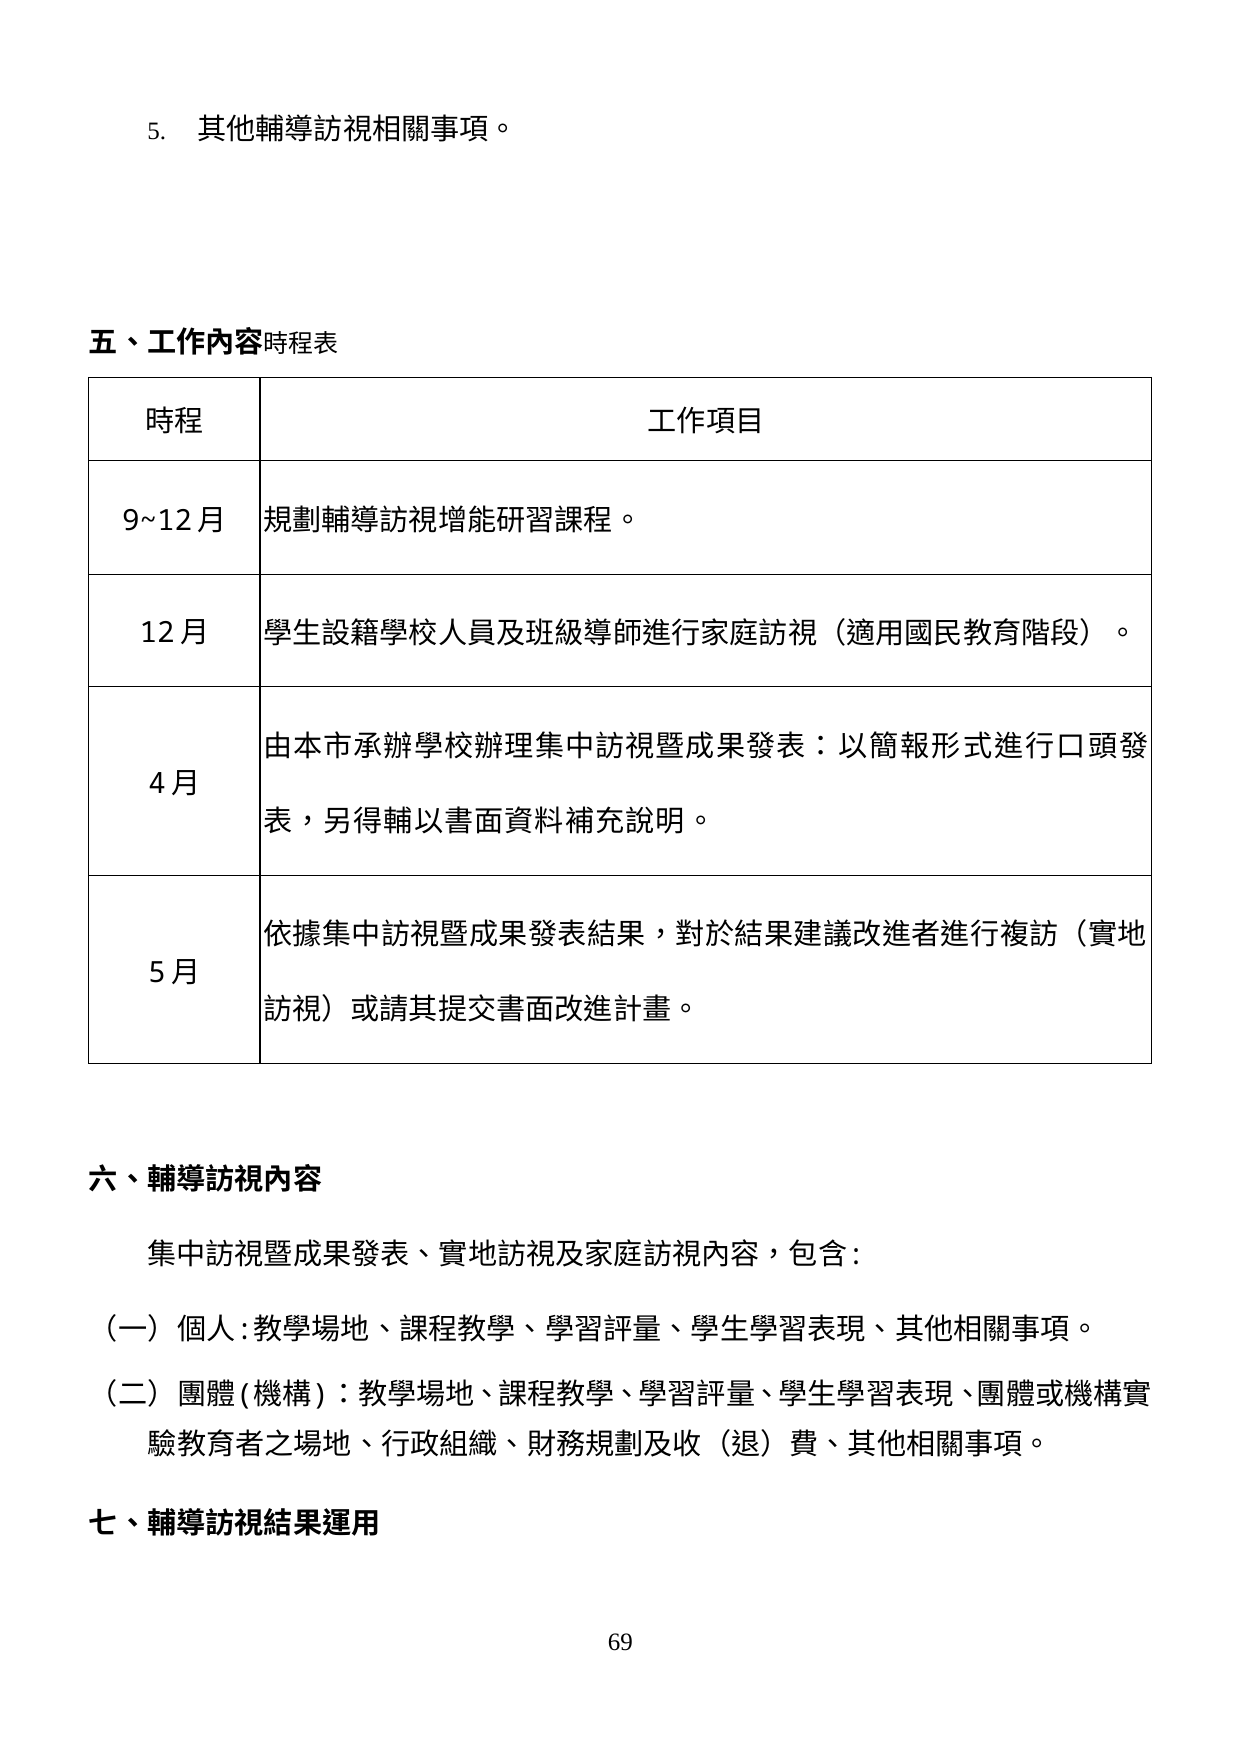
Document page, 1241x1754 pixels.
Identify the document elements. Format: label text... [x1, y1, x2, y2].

text 五、工作內容時程表 [89, 302, 1152, 377]
table_cell 由本市承辦學校辦理集中訪視暨成果發表：以簡報形式進行口頭發表，另得輔以書面資料補充說明。 [261, 687, 1151, 874]
text 七、輔導訪視結果運用 [89, 1483, 1152, 1558]
table_cell 5月 [89, 876, 259, 1063]
table_header 工作項目 [261, 378, 1151, 460]
list 個人:教學場地、課程教學、學習評量、學生學習表現、其他相關事項。 [89, 1289, 1152, 1364]
table_cell 9~12月 [89, 461, 259, 574]
text 六、輔導訪視內容 [89, 1139, 1152, 1214]
table_cell 學生設籍學校人員及班級導師進行家庭訪視（適用國民教育階段）。 [261, 575, 1151, 686]
table_header 時程 [89, 378, 259, 460]
text 集中訪視暨成果發表、實地訪視及家庭訪視內容，包含: [89, 1214, 1152, 1289]
table_cell 規劃輔導訪視增能研習課程。 [261, 461, 1151, 574]
list 其他輔導訪視相關事項。 [147, 89, 1152, 152]
list 團體(機構)：教學場地、課程教學、學習評量、學生學習表現、團體或機構實驗教育者之場地、行政組織、財務規劃及收（退）費、其他相關事項。 [89, 1364, 1152, 1464]
table_cell 12月 [89, 575, 259, 686]
table_cell 依據集中訪視暨成果發表結果，對於結果建議改進者進行複訪（實地訪視）或請其提交書面改進計畫。 [261, 876, 1151, 1063]
table_cell 4月 [89, 687, 259, 874]
